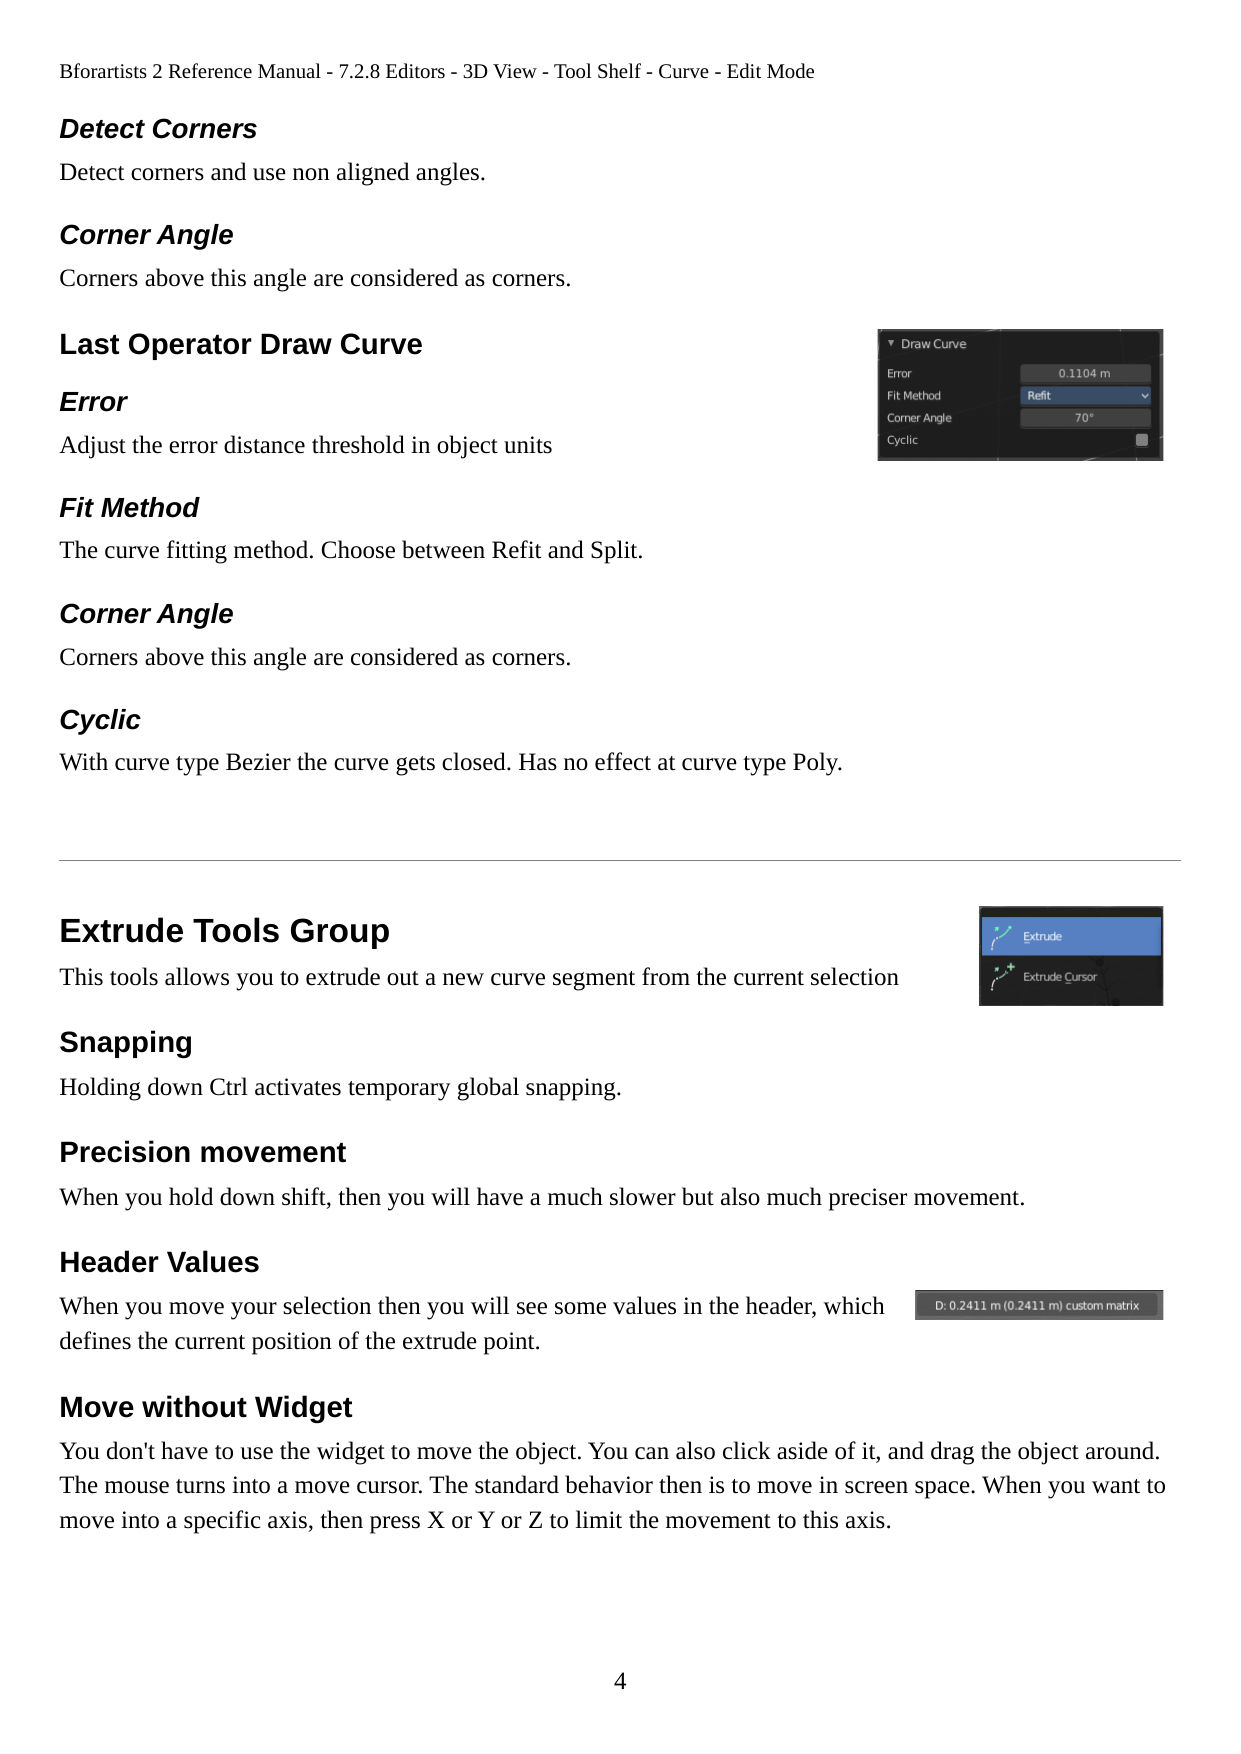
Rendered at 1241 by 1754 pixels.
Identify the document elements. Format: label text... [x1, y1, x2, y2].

subtitle Last Operator Draw Curve [59, 327, 1181, 360]
subtitle Detect Corners [59, 113, 1181, 144]
text Corners above this angle are considered as corners. [59, 263, 1181, 292]
subtitle [1164, 911, 1181, 949]
subtitle Snapping [59, 1025, 1181, 1059]
subtitle Extrude Tools Group [59, 911, 979, 949]
subtitle Move without Widget [59, 1389, 1181, 1423]
subtitle Error [59, 385, 877, 417]
text With curve type Bezier the curve gets closed. Has no effect at curve type Poly. [59, 747, 1181, 776]
subtitle Cyclic [59, 703, 1181, 735]
subtitle Corner Angle [59, 597, 1181, 629]
subtitle Fit Method [59, 491, 1181, 523]
text Adjust the error distance threshold in object units [59, 430, 877, 458]
subtitle Corner Angle [59, 218, 1181, 250]
text Corners above this angle are considered as corners. [59, 642, 1181, 670]
text Detect corners and use non aligned angles. [59, 157, 1181, 186]
text Holding down Ctrl activates temporary global snapping. [59, 1072, 1181, 1100]
text This tools allows you to extrude out a new curve segment from the current selection [59, 962, 979, 991]
subtitle [1164, 385, 1181, 417]
text You don't have to use the widget to move the object. You can also click aside of it, and drag the object around. The mouse turns into a move cursor. The standard behavior then is to move in screen space. When you want to move into a specific axis, then press X or Y or Z to limit the movement to this axis. [59, 1436, 1181, 1533]
subtitle Header Values [59, 1245, 1181, 1279]
picture [877, 329, 1164, 461]
text When you move your selection then you will see some values in the header, which defines the current position of the extrude point. [59, 1291, 1181, 1355]
picture [915, 1290, 1164, 1320]
text The curve fitting method. Choose between Refit and Split. [59, 536, 1181, 564]
picture [979, 906, 1164, 1006]
text When you hold down shift, then you will have a much slower but also much preciser movement. [59, 1182, 1181, 1210]
subtitle Precision movement [59, 1135, 1181, 1169]
